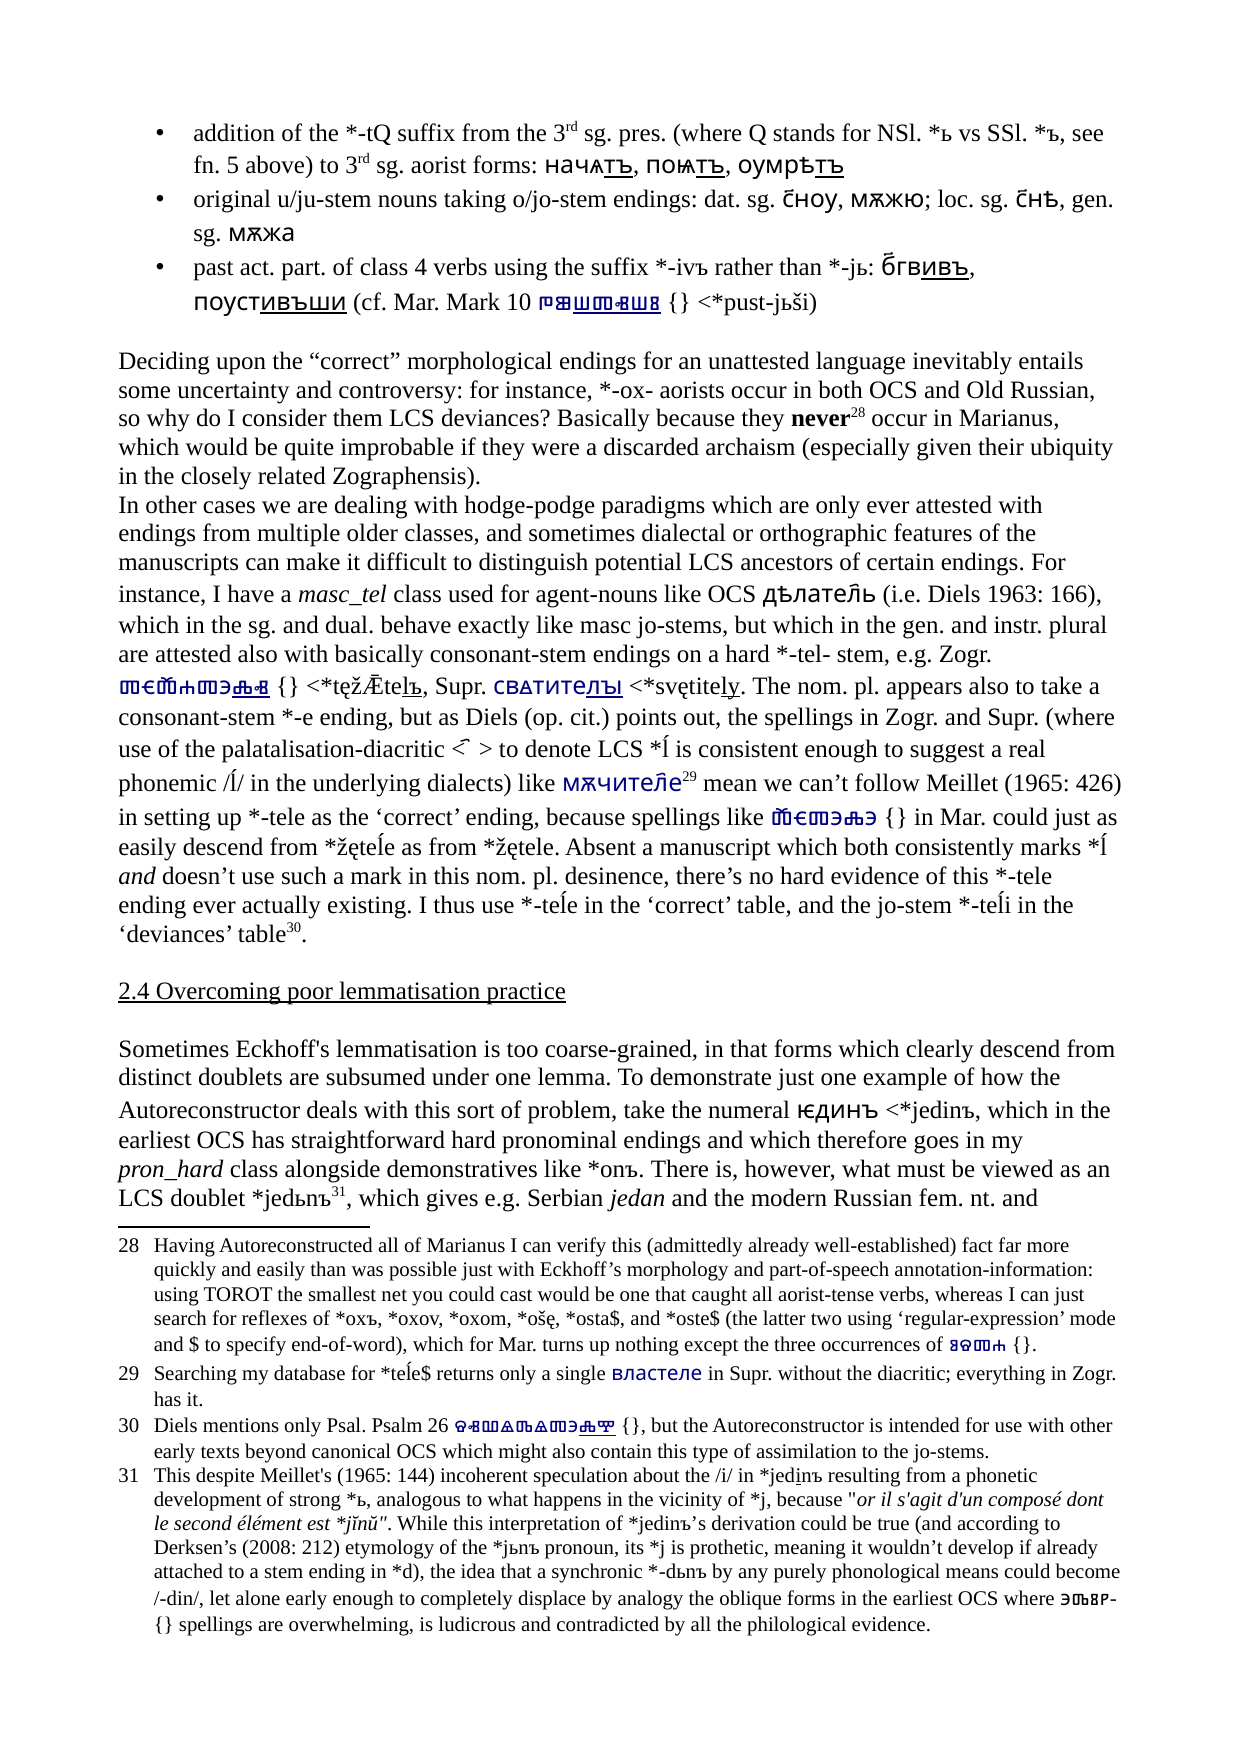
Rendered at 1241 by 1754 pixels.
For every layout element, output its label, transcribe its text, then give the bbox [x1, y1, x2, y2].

text 2.4 Overcoming poor lemmatisation practice [118, 976, 1122, 1005]
text This despite Meillet's (1965: 144) incoherent speculation about the /i/ in *jedinъ resulting from a phonetic development of strong *ь, analogous to what happens in the vicinity of *j, because "or il s'agit d'un composé dont le second élément est *jĭnŭ". While this interpretation of *jedinъ’s derivation could be true (and according to Derksen’s (2008: 212) etymology of the *jьnъ pronoun, its *j is prothetic, meaning it wouldn’t develop if already attached to a stem ending in *d), the idea that a synchronic *‑dьnъ by any purely phonological means could become /‑din/, let alone early enough to completely displace by analogy the oblique forms in the earliest OCS where ⰵⰴⰻⱀ‑ {} spellings are overwhelming, is ludicrous and contradicted by all the philological evidence. [118, 1463, 1122, 1636]
text Diels mentions only Psal. Psalm 26 ⱄⱏⰲⱑⰴⱑⱅⰵⰾⰹ {}, but the Autoreconstructor is intended for use with other early texts beyond canonical OCS which might also contain this type of assimilation to the jo-stems. [118, 1411, 1122, 1463]
list addition of the *‑tQ suffix from the 3rd sg. pres. (where Q stands for NSl. *ь vs SSl. *ъ, see fn. 5 above) to 3rd sg. aorist forms: начѧтъ, поѩтъ, оумрѣтъ [156, 118, 1122, 181]
text In other cases we are dealing with hodge-podge paradigms which are only ever attested with endings from multiple older classes, and sometimes dialectal or orthographic features of the manuscripts can make it difficult to distinguish potential LCS ancestors of certain endings. For instance, I have a masc_tel class used for agent-nouns like OCS дѣлател҄ь (i.e. Diels 1963: 166), which in the sg. and dual. behave exactly like masc jo-stems, but which in the gen. and instr. plural are attested also with basically consonant-stem endings on a hard *‑tel‑ stem, e.g. Zogr. ⱅⱔⰶⰰⱅⰵⰾⱏ {} <*tęžǢtelъ, Supr. свꙙтителꙑ <*svętitely. The nom. pl. appears also to take a consonant-stem *‑e ending, but as Diels (op. cit.) points out, the spellings in Zogr. and Supr. (where use of the palatalisation-diacritic < ҄ > to denote LCS *ĺ is consistent enough to suggest a real phonemic /ĺ/ in the underlying dialects) like мѫчител҄е mean we can’t follow Meillet (1965: 426) in setting up *‑tele as the ‘correct’ ending, because spellings like ⰶⱔⱅⰵⰾⰵ {} in Mar. could just as easily descend from *žęteĺe as from *žętele. Absent a manuscript which both consistently marks *ĺ and doesn’t use such a mark in this nom. pl. desinence, there’s no hard evidence of this *‑tele ending ever actually existing. I thus use *‑teĺe in the ‘correct’ table, and the jo-stem *‑teĺi in the ‘deviances’ table. [118, 490, 1122, 947]
text Sometimes Eckhoff's lemmatisation is too coarse-grained, in that forms which clearly descend from distinct doublets are subsumed under one lemma. To demonstrate just one example of how the Autoreconstructor deals with this sort of problem, take the numeral ѥдинъ <*jedinъ, which in the earliest OCS has straightforward hard pronominal endings and which therefore goes in my pron_hard class alongside demonstratives like *onъ. There is, however, what must be viewed as an LCS doublet *jedьnъ, which gives e.g. Serbian jedan and the modern Russian fem. nt. and [118, 1034, 1122, 1212]
text Having Autoreconstructed all of Marianus I can verify this (admittedly already well-established) fact far more quickly and easily than was possible just with Eckhoff’s morphology and part-of-speech annotation-information: using TOROT the smallest net you could cast would be one that caught all aorist-tense verbs, whereas I can just search for reflexes of *oxъ, *oxov, *oxom, *ošę, *osta$, and *oste$ (the latter two using ‘regular-expression’ mode and $ to specify end-of-word), which for Mar. turns up nothing except the three occurrences of ⱁⱄⱅⰰ {}. [118, 1233, 1122, 1358]
list original u/ju-stem nouns taking o/jo-stem endings: dat. sg. с҃ноу, мѫжю; loc. sg. с҃нѣ, gen. sg. мѫжа [156, 181, 1122, 249]
list past act. part. of class 4 verbs using the suffix *‑ivъ rather than *‑jь: б҃гвивъ, поустивъши (cf. Mar. Mark 10 ⱂⱆⱎⱅⱏⱎⰻ {} <*pust‑jьši) [156, 249, 1122, 317]
text Deciding upon the “correct” morphological endings for an unattested language inevitably entails some uncertainty and controversy: for instance, *-ox- aorists occur in both OCS and Old Russian, so why do I consider them LCS deviances? Basically because they never occur in Marianus, which would be quite improbable if they were a discarded archaism (especially given their ubiquity in the closely related Zographensis). [118, 346, 1122, 490]
text Searching my database for *teĺe$ returns only a single властеле in Supr. without the diacritic; everything in Zogr. has it. [118, 1358, 1122, 1411]
